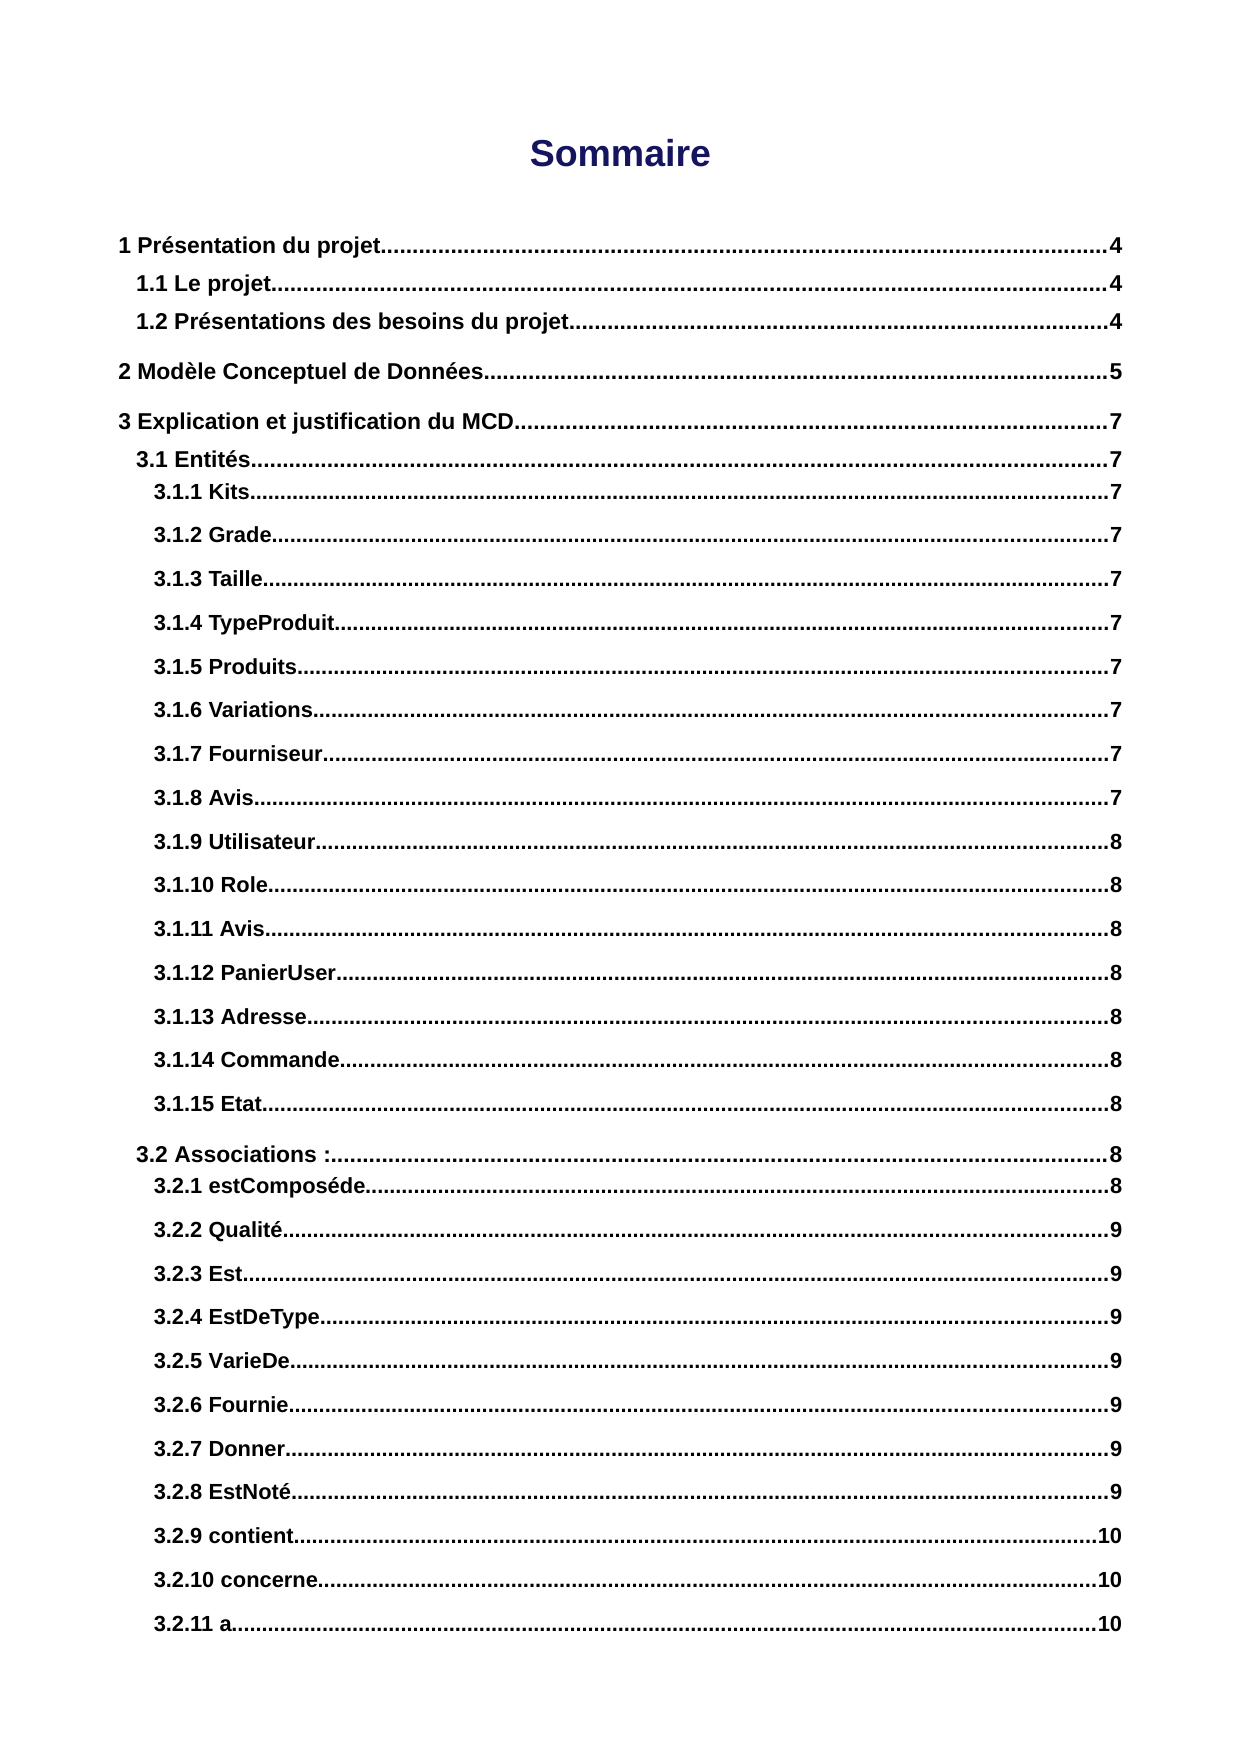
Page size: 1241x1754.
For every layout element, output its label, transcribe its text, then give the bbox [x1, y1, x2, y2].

text 3.2.7 Donner 9 [153, 1435, 1122, 1461]
text 3.1.3 Taille 7 [153, 566, 1122, 591]
text 3.1.9 Utilisateur 8 [153, 828, 1122, 854]
subtitle Sommaire [118, 131, 1122, 174]
text 2 Modèle Conceptuel de Données 5 [118, 358, 1122, 384]
text 3.1.1 Kits 7 [153, 478, 1122, 504]
text 3.2.1 estComposéde 8 [153, 1173, 1122, 1198]
text 3.2.2 Qualité 9 [153, 1217, 1122, 1242]
text 3.1.2 Grade 7 [153, 522, 1122, 547]
text 3.1.11 Avis 8 [153, 916, 1122, 941]
text 3.2.11 a 10 [153, 1610, 1122, 1636]
text 1.2 Présentations des besoins du projet 4 [136, 308, 1122, 334]
text 3.1.5 Produits 7 [153, 653, 1122, 679]
text 3 Explication et justification du MCD 7 [118, 408, 1122, 434]
text 3.1.10 Role 8 [153, 872, 1122, 897]
text 3.1.12 PanierUser 8 [153, 960, 1122, 985]
text 3.2 Associations : 8 [136, 1141, 1122, 1167]
text 3.1.13 Adresse 8 [153, 1003, 1122, 1029]
text 3.2.9 contient 10 [153, 1523, 1122, 1548]
text 1.1 Le projet 4 [136, 270, 1122, 296]
text 3.1.6 Variations 7 [153, 697, 1122, 722]
text 3.2.6 Fournie 9 [153, 1392, 1122, 1417]
text 3.1.15 Etat 8 [153, 1091, 1122, 1116]
text 1 Présentation du projet 4 [118, 232, 1122, 258]
text 3.2.3 Est 9 [153, 1260, 1122, 1286]
text 3.1 Entités 7 [136, 446, 1122, 473]
text 3.1.4 TypeProduit 7 [153, 610, 1122, 635]
text 3.2.5 VarieDe 9 [153, 1348, 1122, 1373]
text 3.1.8 Avis 7 [153, 785, 1122, 810]
text 3.1.7 Fourniseur 7 [153, 741, 1122, 766]
text 3.1.14 Commande 8 [153, 1047, 1122, 1072]
text 3.2.4 EstDeType 9 [153, 1304, 1122, 1329]
text 3.2.8 EstNoté 9 [153, 1479, 1122, 1504]
text 3.2.10 concerne 10 [153, 1567, 1122, 1592]
